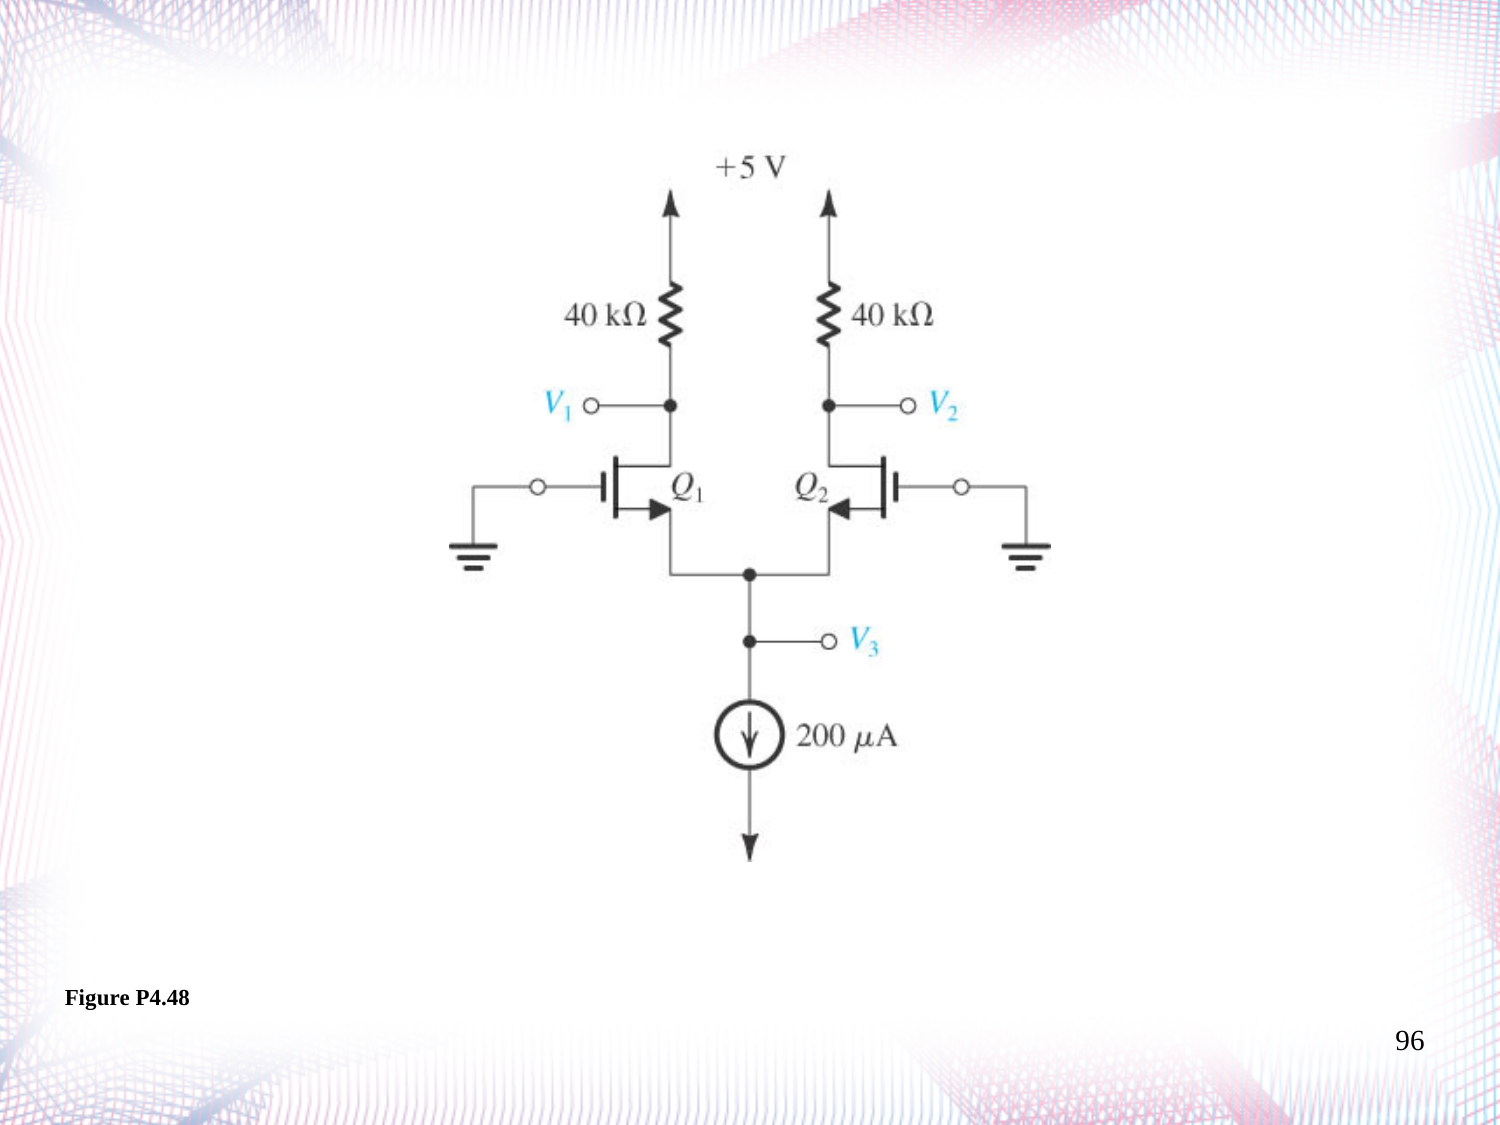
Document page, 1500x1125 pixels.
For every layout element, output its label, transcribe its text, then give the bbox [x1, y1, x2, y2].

picture [0, 0, 1500, 1125]
text_box Figure P4.48 [49, 975, 1213, 1018]
